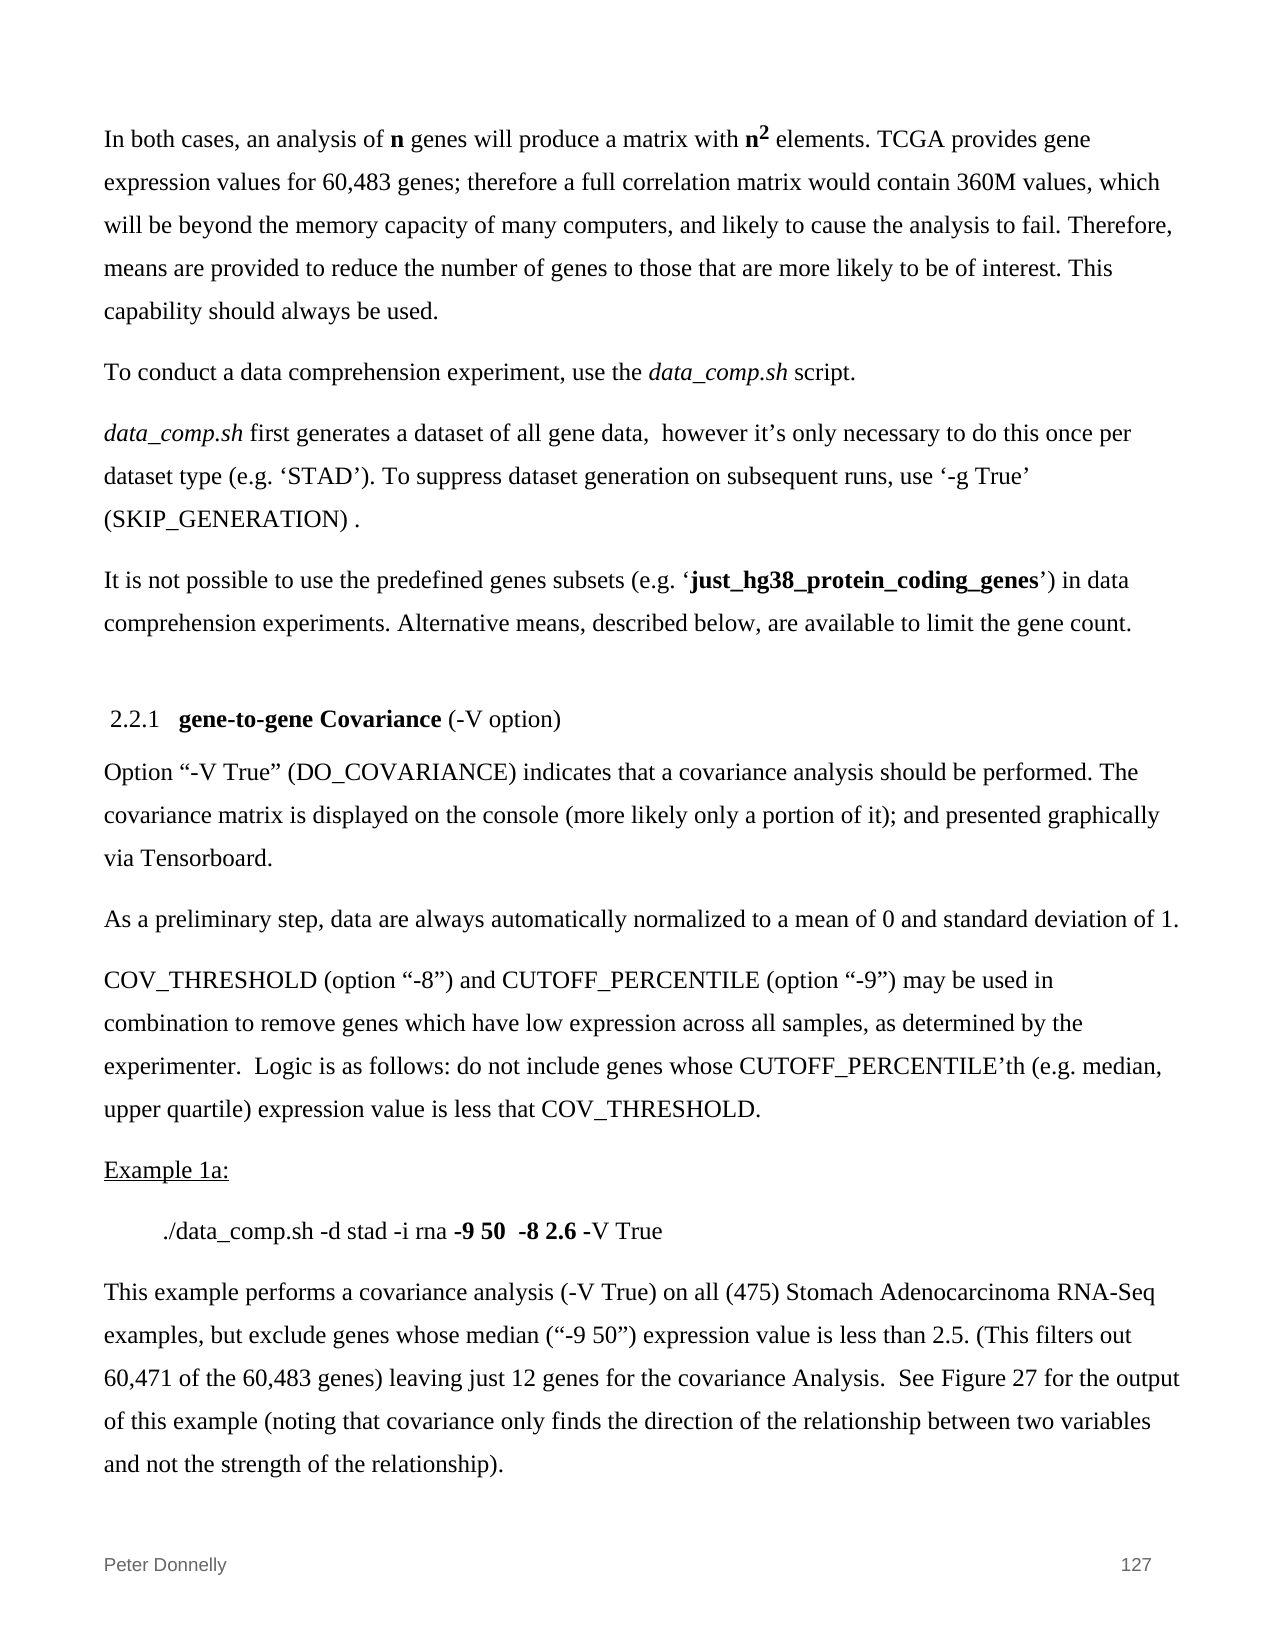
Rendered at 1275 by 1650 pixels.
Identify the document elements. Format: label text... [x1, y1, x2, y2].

text Option “-V True” (DO_COVARIANCE) indicates that a covariance analysis should be performed. The covariance matrix is displayed on the console (more likely only a portion of it); and presented graphically via Tensorboard. [103, 757, 1181, 872]
text COV_THRESHOLD (option “-8”) and CUTOFF_PERCENTILE (option “-9”) may be used in combination to remove genes which have low expression across all samples, as determined by the experimenter. Logic is as follows: do not include genes whose CUTOFF_PERCENTILE’th (e.g. median, upper quartile) expression value is less that COV_THRESHOLD. [103, 965, 1181, 1123]
text In both cases, an analysis of n genes will produce a matrix with n2 elements. TCGA provides gene expression values for 60,483 genes; therefore a full correlation matrix would contain 360M values, which will be beyond the memory capacity of many computers, and likely to cause the analysis to fail. Therefore, means are provided to reduce the number of genes to those that are more likely to be of interest. This capability should always be used. [103, 120, 1181, 325]
text As a preliminary step, data are always automatically normalized to a mean of 0 and standard deviation of 1. [103, 904, 1181, 933]
text Example 1a: [103, 1155, 1181, 1184]
text This example performs a covariance analysis (-V True) on all (475) Stomach Adenocarcinoma RNA-Seq examples, but exclude genes whose median (“-9 50”) expression value is less than 2.5. (This filters out 60,471 of the 60,483 genes) leaving just 12 genes for the covariance Analysis. See Figure 27 for the output of this example (noting that covariance only finds the direction of the relationship between two variables and not the strength of the relationship). [103, 1277, 1181, 1478]
subtitle gene-to-gene Covariance (-V option) [103, 704, 1181, 733]
text To conduct a data comprehension experiment, use the data_comp.sh script. [103, 357, 1181, 386]
text ./data_comp.sh -d stad -i rna -9 50 -8 2.6 -V True [162, 1216, 1181, 1244]
text It is not possible to use the predefined genes subsets (e.g. ‘just_hg38_protein_coding_genes’) in data comprehension experiments. Alternative means, described below, are available to limit the gene count. [103, 565, 1181, 637]
text data_comp.sh first generates a dataset of all gene data, however it’s only necessary to do this once per dataset type (e.g. ‘STAD’). To suppress dataset generation on subsequent runs, use ‘-g True’ (SKIP_GENERATION) . [103, 418, 1181, 533]
